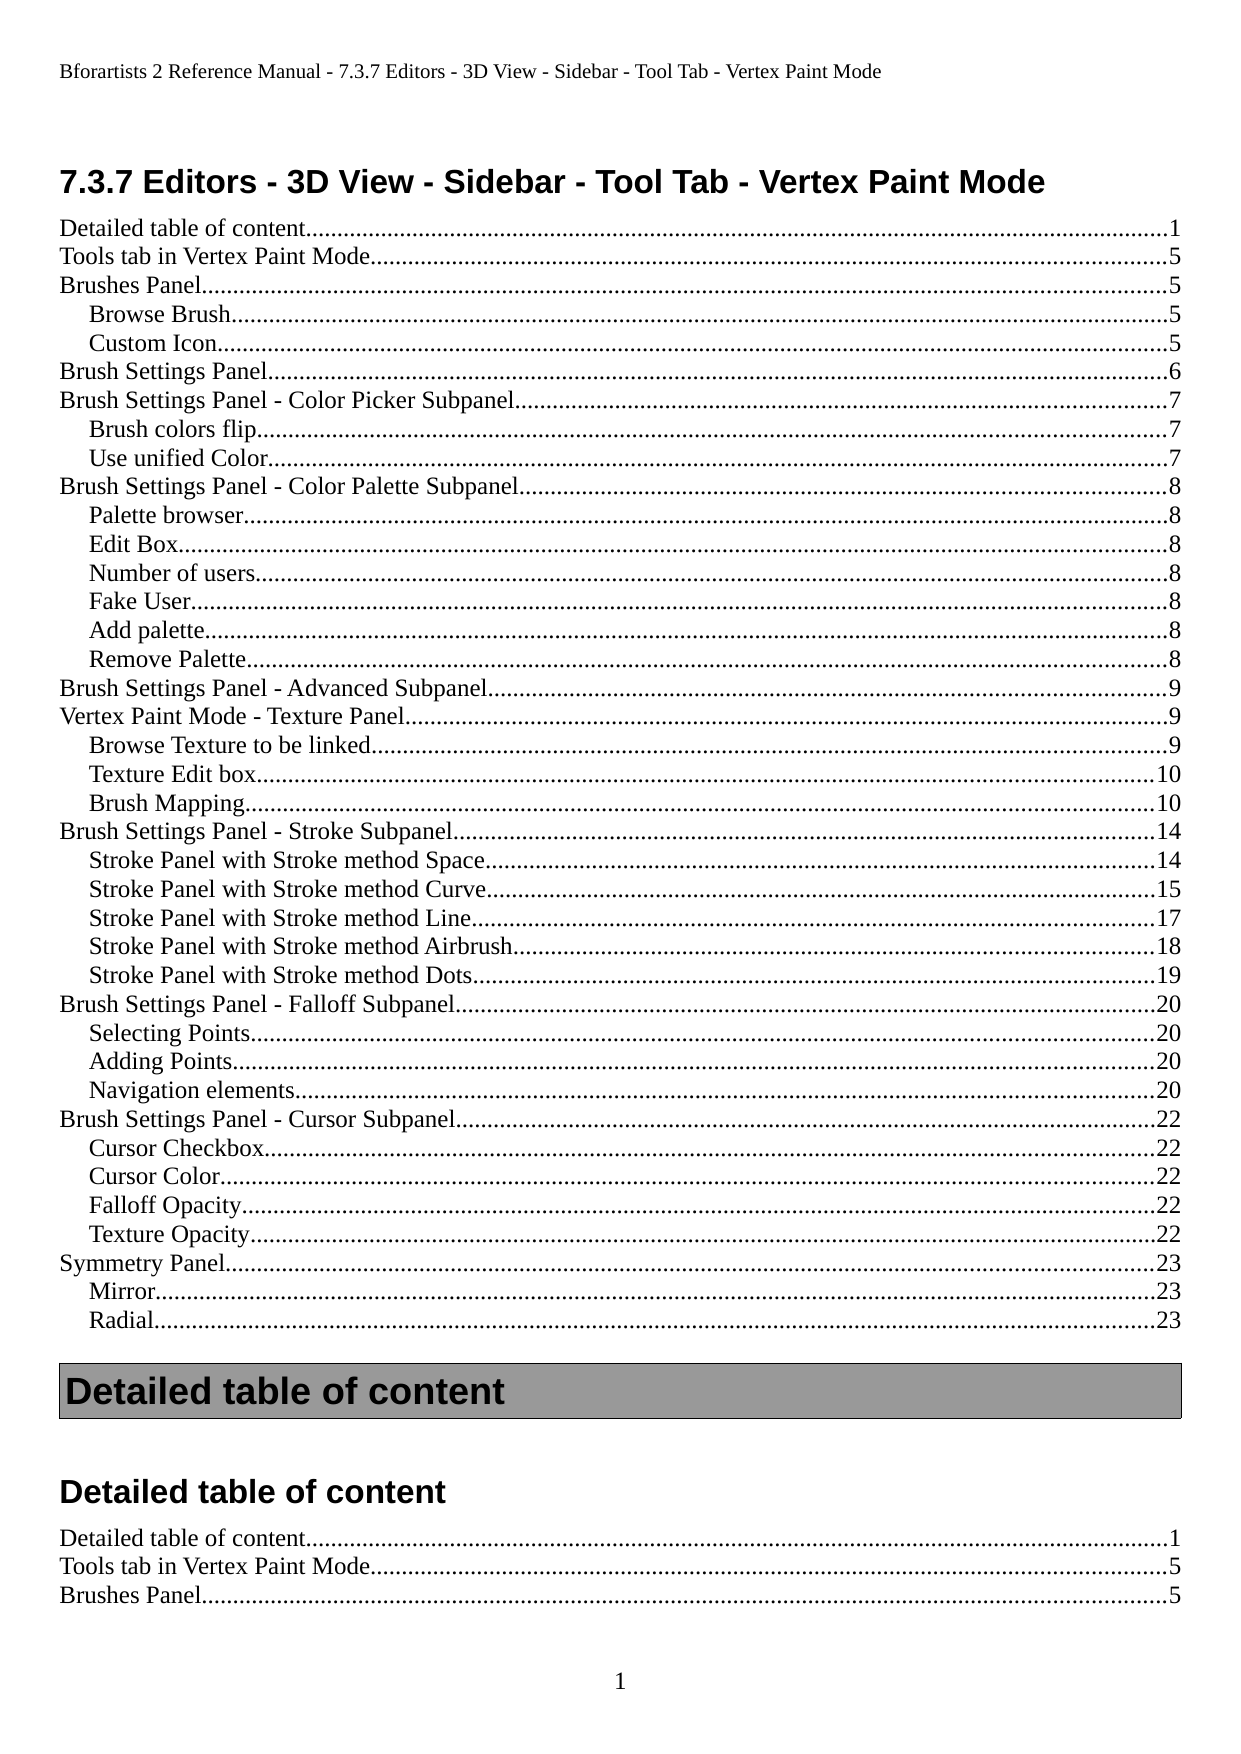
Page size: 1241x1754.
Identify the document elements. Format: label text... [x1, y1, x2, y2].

table_header Detailed table of content [60, 1364, 1181, 1418]
text Radial 23 [88, 1305, 1181, 1334]
text Brush Settings Panel - Falloff Subpanel 20 [59, 989, 1181, 1018]
subtitle Detailed table of content [59, 1472, 1181, 1510]
text Brush Settings Panel - Stroke Subpanel 14 [59, 816, 1181, 845]
text Number of users 8 [88, 558, 1181, 586]
text Browse Brush 5 [88, 299, 1181, 328]
text Tools tab in Vertex Paint Mode 5 [59, 241, 1181, 270]
text Stroke Panel with Stroke method Dots 19 [88, 960, 1181, 989]
text Brush Settings Panel - Cursor Subpanel 22 [59, 1104, 1181, 1133]
subtitle 7.3.7 Editors - 3D View - Sidebar - Tool Tab - Vertex Paint Mode [59, 162, 1181, 200]
text Palette browser 8 [88, 500, 1181, 529]
text Remove Palette 8 [88, 644, 1181, 673]
text Brush Mapping 10 [88, 788, 1181, 816]
text Use unified Color 7 [88, 443, 1181, 471]
text Cursor Checkbox 22 [88, 1133, 1181, 1161]
text Brush Settings Panel - Advanced Subpanel 9 [59, 673, 1181, 701]
text Edit Box 8 [88, 529, 1181, 558]
text Custom Icon 5 [88, 328, 1181, 356]
text Browse Texture to be linked 9 [88, 730, 1181, 759]
text Brush Settings Panel - Color Picker Subpanel 7 [59, 385, 1181, 414]
text Falloff Opacity 22 [88, 1190, 1181, 1219]
text Vertex Paint Mode - Texture Panel 9 [59, 701, 1181, 730]
text Texture Opacity 22 [88, 1219, 1181, 1248]
text Stroke Panel with Stroke method Line 17 [88, 903, 1181, 931]
text Detailed table of content 1 [59, 1523, 1181, 1551]
text Symmetry Panel 23 [59, 1248, 1181, 1276]
text Fake User 8 [88, 586, 1181, 615]
text Stroke Panel with Stroke method Space 14 [88, 845, 1181, 874]
text Stroke Panel with Stroke method Curve 15 [88, 874, 1181, 903]
text Brush colors flip 7 [88, 414, 1181, 443]
text Brushes Panel 5 [59, 270, 1181, 299]
text Cursor Color 22 [88, 1161, 1181, 1190]
text Tools tab in Vertex Paint Mode 5 [59, 1551, 1181, 1580]
text Brushes Panel 5 [59, 1580, 1181, 1609]
text Brush Settings Panel 6 [59, 356, 1181, 385]
text Stroke Panel with Stroke method Airbrush 18 [88, 931, 1181, 960]
text Selecting Points 20 [88, 1018, 1181, 1046]
text Detailed table of content 1 [59, 213, 1181, 241]
text Add palette 8 [88, 615, 1181, 644]
text Texture Edit box 10 [88, 759, 1181, 788]
text Navigation elements 20 [88, 1075, 1181, 1104]
text Brush Settings Panel - Color Palette Subpanel 8 [59, 471, 1181, 500]
text Mirror 23 [88, 1276, 1181, 1305]
text Adding Points 20 [88, 1046, 1181, 1075]
